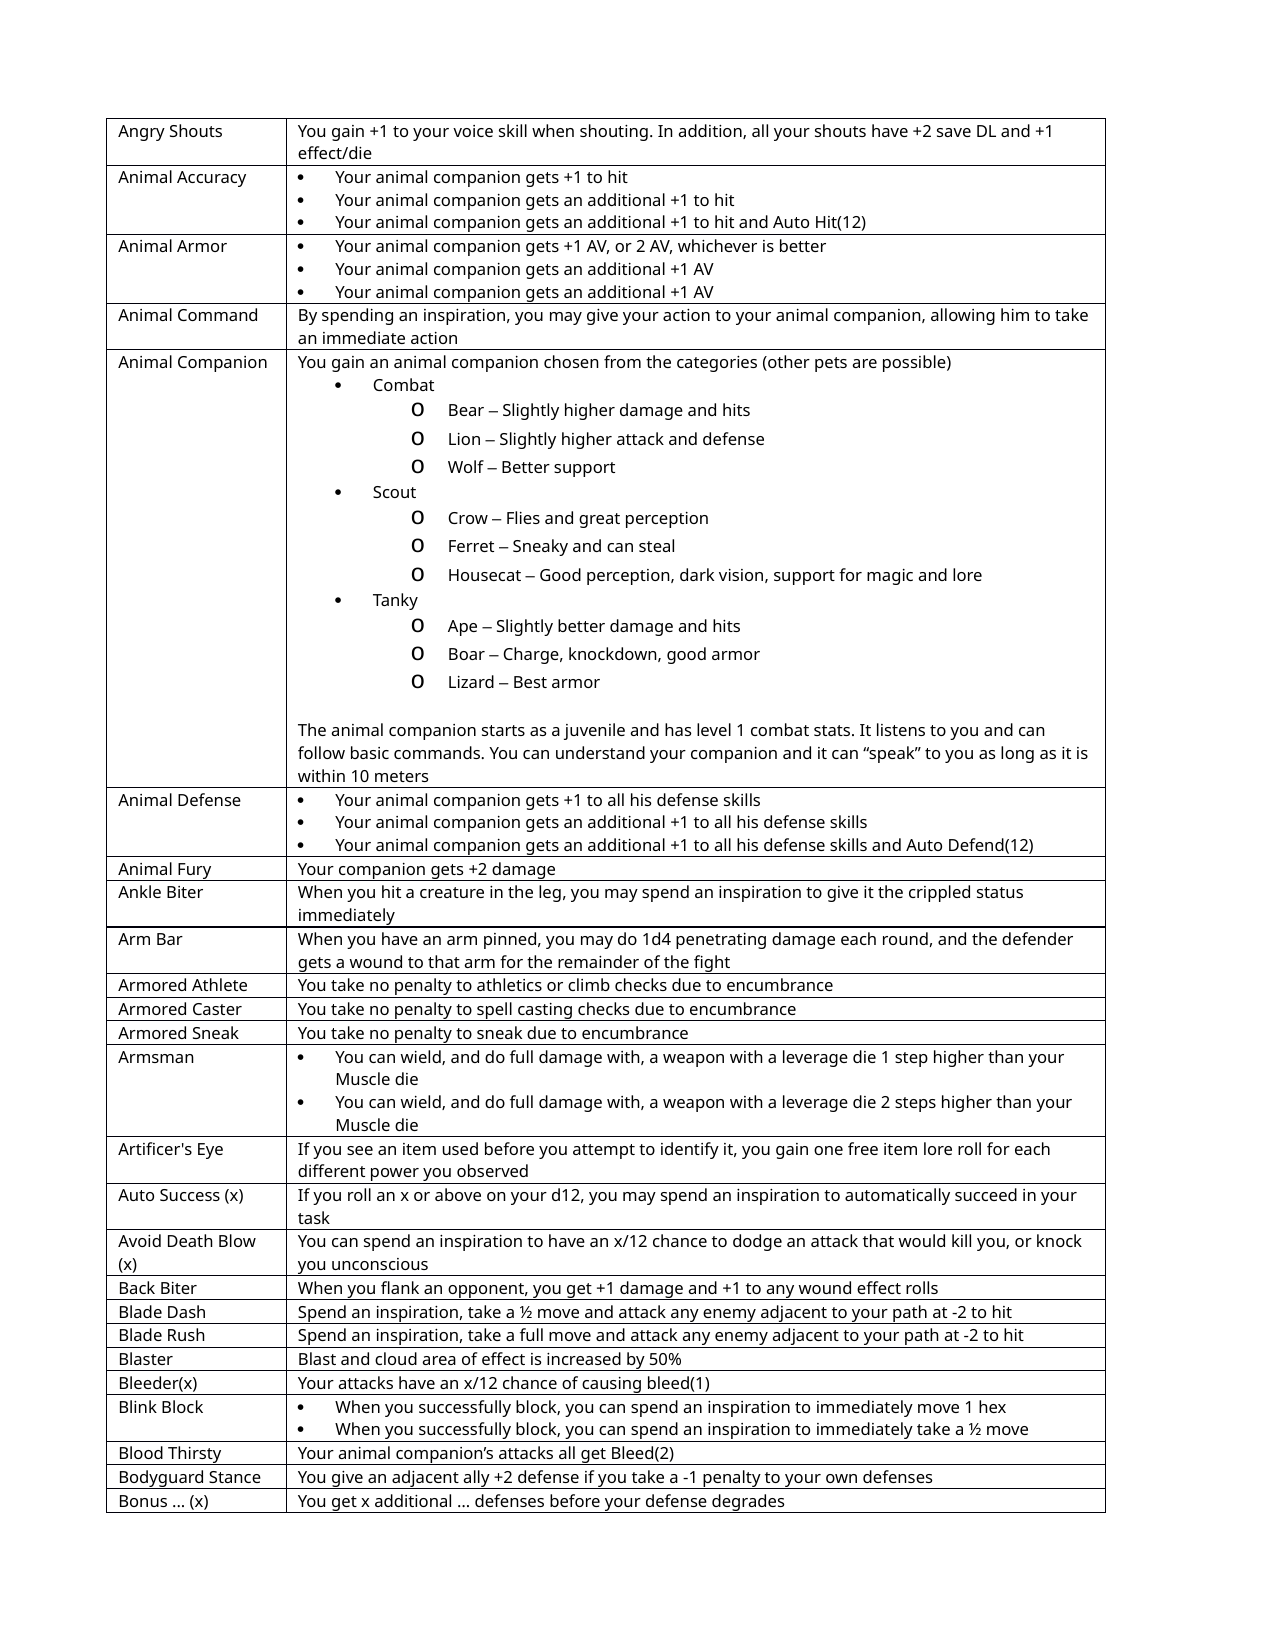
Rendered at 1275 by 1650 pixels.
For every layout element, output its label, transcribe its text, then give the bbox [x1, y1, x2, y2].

table_cell Animal Accuracy [107, 166, 286, 234]
table_cell Animal Fury [107, 857, 286, 880]
table_cell Armored Athlete [107, 974, 286, 997]
table_cell Your companion gets +2 damage [287, 857, 1105, 880]
table_cell Animal Companion [107, 350, 286, 787]
table_cell Artificer's Eye [107, 1137, 286, 1182]
table_cell Blaster [107, 1348, 286, 1370]
table_cell Armored Sneak [107, 1021, 286, 1044]
table_cell Bleeder(x) [107, 1371, 286, 1394]
table_cell Spend an inspiration, take a ½ move and attack any enemy adjacent to your path at -2 to hit [287, 1300, 1105, 1323]
table_cell You gain +1 to your voice skill when shouting. In addition, all your shouts have +2 save DL and +1 effect/die [287, 119, 1105, 164]
table_cell You gain an animal companion chosen from the categories (other pets are possible) Combat Bear – Slightly higher damage and hits Lion – Slightly higher attack and defense Wolf – Better support Scout Crow – Flies and great perception Ferret – Sneaky and can steal Housecat – Good perception, dark vision, support for magic and lore Tanky Ape – Slightly better damage and hits Boar – Charge, knockdown, good armor Lizard – Best armor The animal companion starts as a juvenile and has level 1 combat stats. It listens to you and can follow basic commands. You can understand your companion and it can “speak” to you as long as it is within 10 meters [287, 350, 1105, 787]
table_cell Animal Defense [107, 788, 286, 856]
table_cell Blade Dash [107, 1300, 286, 1323]
table_cell You take no penalty to athletics or climb checks due to encumbrance [287, 974, 1105, 997]
table_cell Your attacks have an x/12 chance of causing bleed(1) [287, 1371, 1105, 1394]
table_cell Armored Caster [107, 998, 286, 1020]
table_cell Your animal companion gets +1 to hit Your animal companion gets an additional +1 to hit Your animal companion gets an additional +1 to hit and Auto Hit(12) [287, 166, 1105, 234]
table_cell When you flank an opponent, you get +1 damage and +1 to any wound effect rolls [287, 1276, 1105, 1299]
table_cell Blink Block [107, 1395, 286, 1441]
table_cell You give an adjacent ally +2 defense if you take a -1 penalty to your own defenses [287, 1465, 1105, 1488]
table_cell Animal Armor [107, 235, 286, 303]
table_cell Blood Thirsty [107, 1442, 286, 1464]
table_cell Bodyguard Stance [107, 1465, 286, 1488]
table_cell When you hit a creature in the leg, you may spend an inspiration to give it the crippled status immediately [287, 881, 1105, 926]
table_cell You take no penalty to sneak due to encumbrance [287, 1021, 1105, 1044]
table_cell Avoid Death Blow (x) [107, 1230, 286, 1275]
table_cell Auto Success (x) [107, 1184, 286, 1229]
table_cell Arm Bar [107, 928, 286, 973]
table_cell Armsman [107, 1045, 286, 1136]
table_cell When you have an arm pinned, you may do 1d4 penetrating damage each round, and the defender gets a wound to that arm for the remainder of the fight [287, 928, 1105, 973]
table_cell You can spend an inspiration to have an x/12 chance to dodge an attack that would kill you, or knock you unconscious [287, 1230, 1105, 1275]
table_cell Blast and cloud area of effect is increased by 50% [287, 1348, 1105, 1370]
table_cell Animal Command [107, 304, 286, 349]
table_cell When you successfully block, you can spend an inspiration to immediately move 1 hex When you successfully block, you can spend an inspiration to immediately take a ½ move [287, 1395, 1105, 1441]
table_cell Spend an inspiration, take a full move and attack any enemy adjacent to your path at -2 to hit [287, 1324, 1105, 1347]
table_cell Angry Shouts [107, 119, 286, 164]
table_cell Your animal companion gets +1 to all his defense skills Your animal companion gets an additional +1 to all his defense skills Your animal companion gets an additional +1 to all his defense skills and Auto Defend(12) [287, 788, 1105, 856]
table_cell Your animal companion’s attacks all get Bleed(2) [287, 1442, 1105, 1464]
table_cell You get x additional … defenses before your defense degrades [287, 1489, 1105, 1512]
table_cell If you roll an x or above on your d12, you may spend an inspiration to automatically succeed in your task [287, 1184, 1105, 1229]
table_cell Bonus ... (x) [107, 1489, 286, 1512]
table_cell Blade Rush [107, 1324, 286, 1347]
table_cell Back Biter [107, 1276, 286, 1299]
table_cell By spending an inspiration, you may give your action to your animal companion, allowing him to take an immediate action [287, 304, 1105, 349]
table_cell You can wield, and do full damage with, a weapon with a leverage die 1 step higher than your Muscle die You can wield, and do full damage with, a weapon with a leverage die 2 steps higher than your Muscle die [287, 1045, 1105, 1136]
table_cell Your animal companion gets +1 AV, or 2 AV, whichever is better Your animal companion gets an additional +1 AV Your animal companion gets an additional +1 AV [287, 235, 1105, 303]
table_cell Ankle Biter [107, 881, 286, 926]
table_cell If you see an item used before you attempt to identify it, you gain one free item lore roll for each different power you observed [287, 1137, 1105, 1182]
table_cell You take no penalty to spell casting checks due to encumbrance [287, 998, 1105, 1020]
